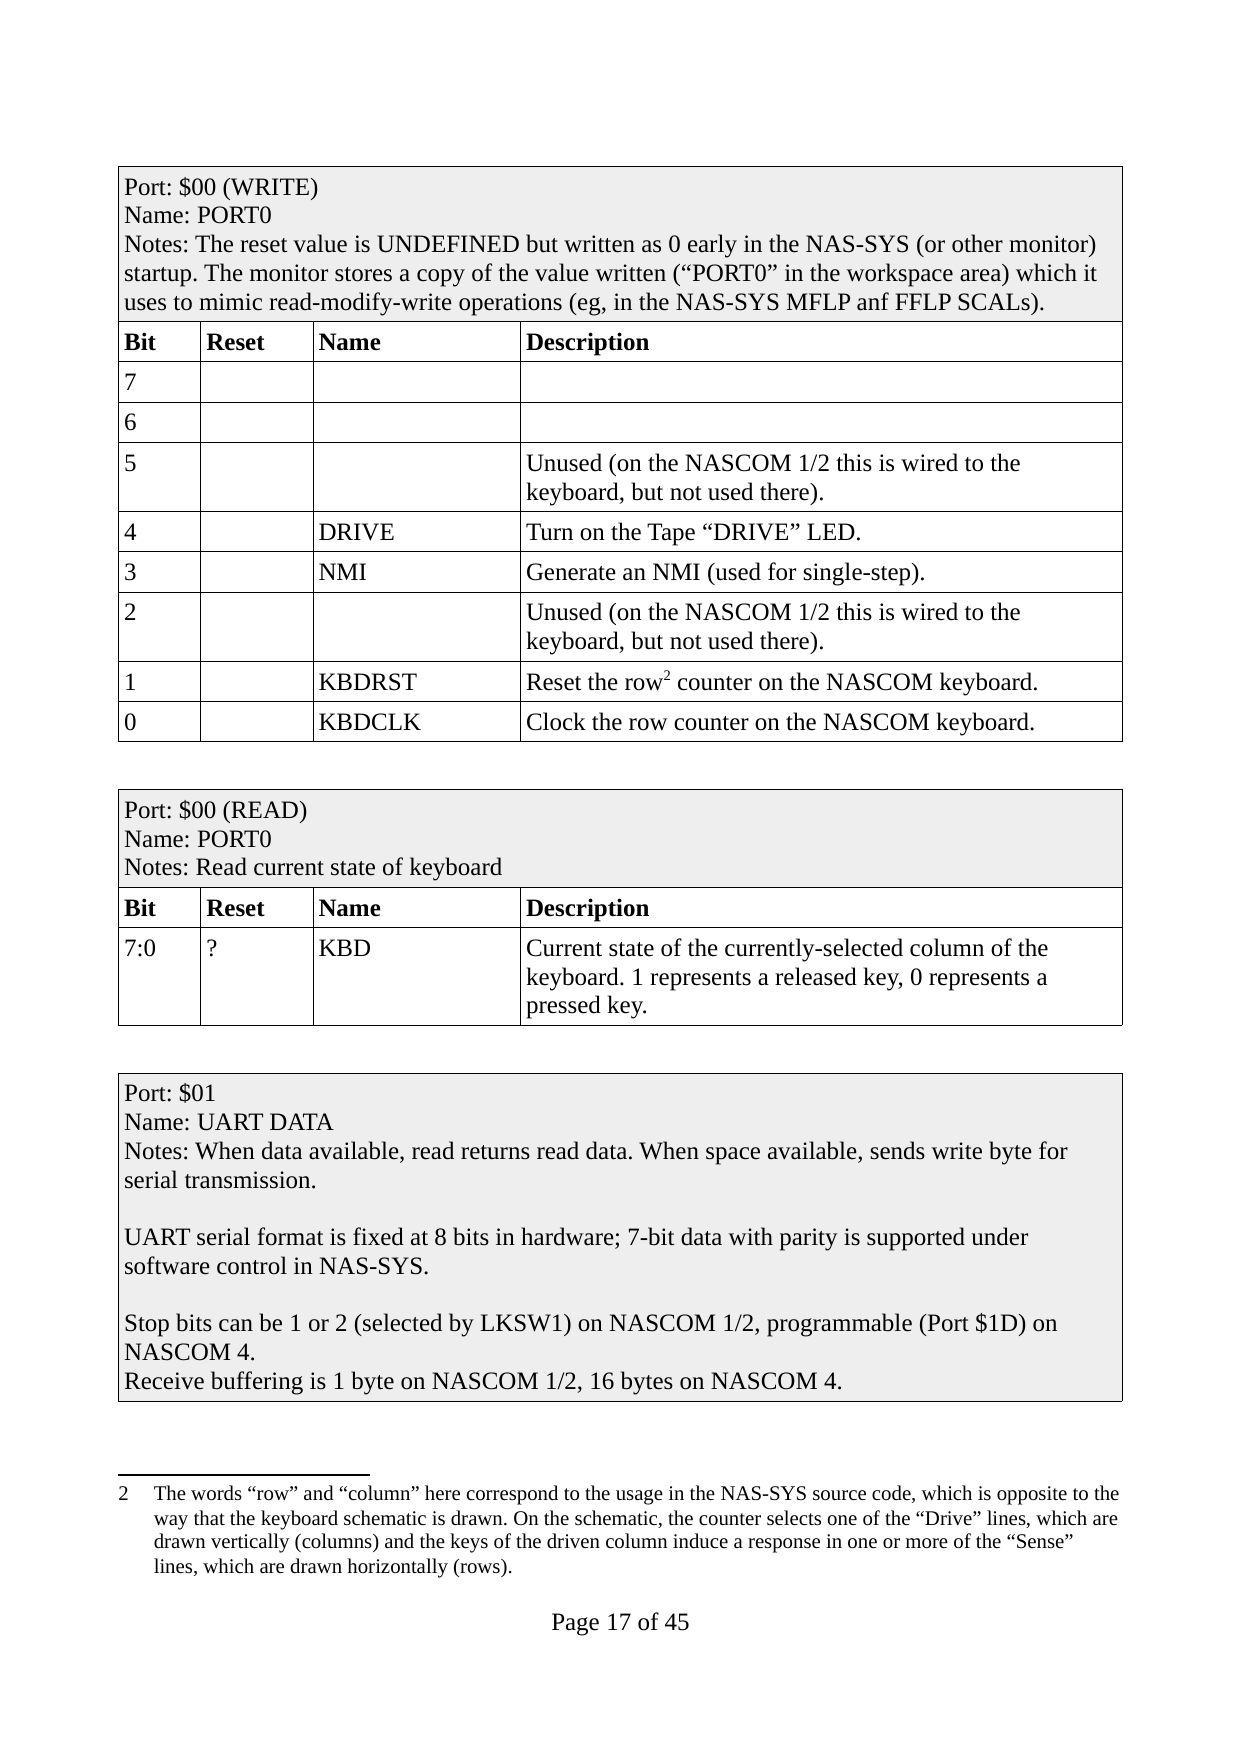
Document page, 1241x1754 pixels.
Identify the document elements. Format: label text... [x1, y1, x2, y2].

table_cell KBDCLK [314, 702, 520, 741]
table_cell 7:0 [119, 928, 200, 1025]
table_cell Current state of the currently-selected column of the keyboard. 1 represents a released key, 0 represents a pressed key. [521, 928, 1122, 1025]
table_cell Bit [119, 322, 200, 361]
table_cell [201, 593, 313, 661]
table_cell Turn on the Tape “DRIVE” LED. [521, 512, 1122, 551]
table_cell [314, 443, 520, 511]
table_cell Unused (on the NASCOM 1/2 this is wired to the keyboard, but not used there). [521, 443, 1122, 511]
table_cell [201, 702, 313, 741]
table_cell [201, 552, 313, 592]
table_cell [314, 403, 520, 442]
table_cell 1 [119, 662, 200, 701]
table_cell Generate an NMI (used for single-step). [521, 552, 1122, 592]
table_cell [521, 403, 1122, 442]
table_cell DRIVE [314, 512, 520, 551]
table_cell ? [201, 928, 313, 1025]
table_cell Unused (on the NASCOM 1/2 this is wired to the keyboard, but not used there). [521, 593, 1122, 661]
table_cell [314, 362, 520, 402]
table_cell 0 [119, 702, 200, 741]
table_cell Reset [201, 888, 313, 927]
table_cell 7 [119, 362, 200, 402]
table_cell [201, 443, 313, 511]
table_cell 4 [119, 512, 200, 551]
table_cell Clock the row counter on the NASCOM keyboard. [521, 702, 1122, 741]
table_cell [314, 593, 520, 661]
table_cell KBDRST [314, 662, 520, 701]
table_cell NMI [314, 552, 520, 592]
table_cell Name [314, 888, 520, 927]
table_cell [201, 403, 313, 442]
table_cell KBD [314, 928, 520, 1025]
table_cell [201, 362, 313, 402]
table_cell Description [521, 322, 1122, 361]
table_cell Name [314, 322, 520, 361]
table_cell [521, 362, 1122, 402]
table_cell [201, 512, 313, 551]
table_header Port: $00 (READ) Name: PORT0 Notes: Read current state of keyboard [119, 790, 1122, 887]
table_cell 5 [119, 443, 200, 511]
table_cell 6 [119, 403, 200, 442]
table_cell Reset [201, 322, 313, 361]
table_cell 3 [119, 552, 200, 592]
table_cell [201, 662, 313, 701]
table_cell Bit [119, 888, 200, 927]
table_header Port: $00 (WRITE) Name: PORT0 Notes: The reset value is UNDEFINED but written as 0 early in the NAS-SYS (or other monitor) startup. The monitor stores a copy of the value written (“PORT0” in the workspace area) which it uses to mimic read-modify-write operations (eg, in the NAS-SYS MFLP anf FFLP SCALs). [119, 167, 1122, 321]
table_cell Description [521, 888, 1122, 927]
table_cell 2 [119, 593, 200, 661]
table_cell Reset the row counter on the NASCOM keyboard. [521, 662, 1122, 701]
table_header Port: $01 Name: UART DATA Notes: When data available, read returns read data. When space available, sends write byte for serial transmission. UART serial format is fixed at 8 bits in hardware; 7-bit data with parity is supported under software control in NAS-SYS. Stop bits can be 1 or 2 (selected by LKSW1) on NASCOM 1/2, programmable (Port $1D) on NASCOM 4. Receive buffering is 1 byte on NASCOM 1/2, 16 bytes on NASCOM 4. [119, 1074, 1122, 1401]
